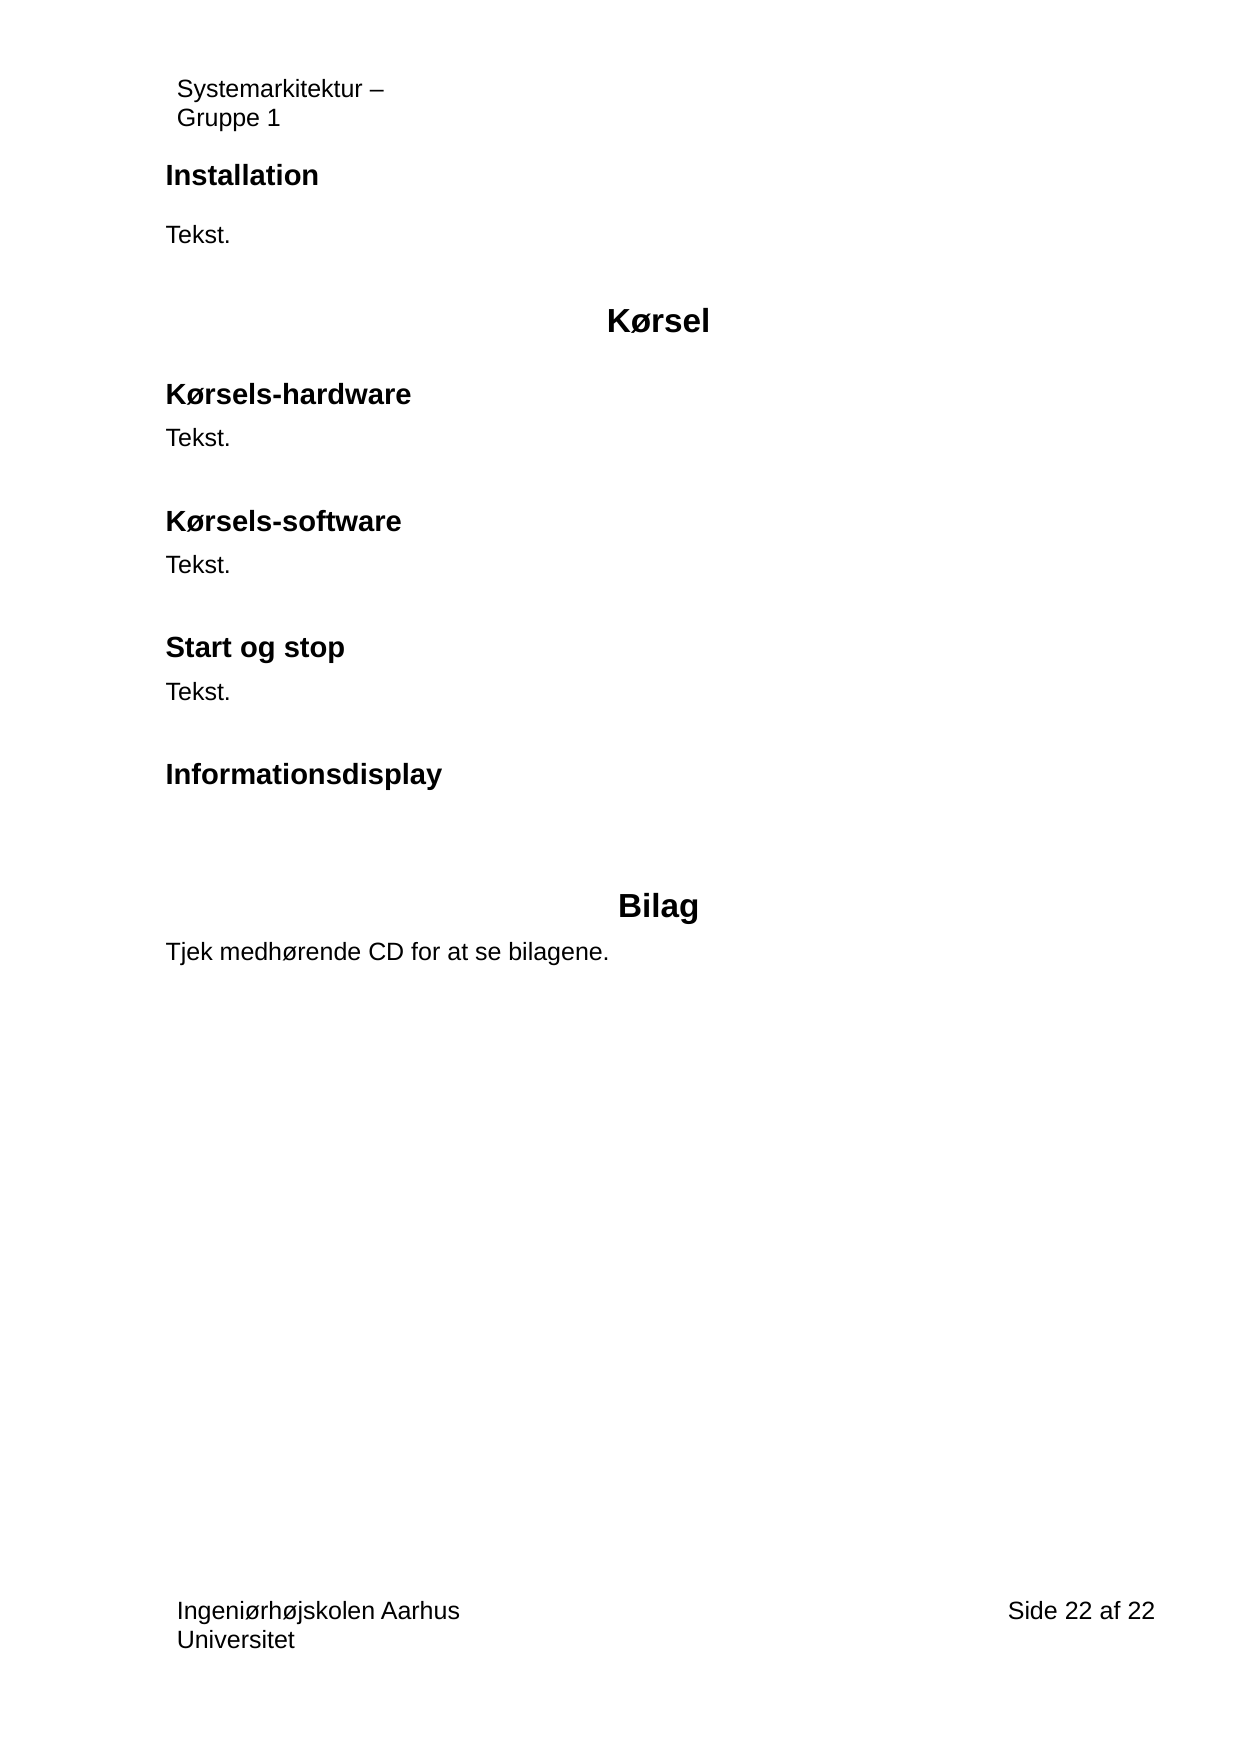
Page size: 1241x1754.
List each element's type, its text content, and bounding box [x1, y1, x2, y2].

subtitle Start og stop [165, 630, 1152, 664]
text Tjek medhørende CD for at se bilagene. [165, 937, 1152, 965]
text Tekst. [165, 676, 1152, 705]
text Tekst. [165, 550, 1152, 578]
subtitle Kørsel [165, 301, 1152, 339]
subtitle Bilag [165, 886, 1152, 924]
text Tekst. [165, 423, 1152, 452]
subtitle Kørsels-hardware [165, 377, 1152, 411]
subtitle Informationsdisplay [165, 757, 1152, 791]
subtitle Installation [165, 158, 1152, 191]
text Tekst. [165, 221, 1152, 249]
subtitle Kørsels-software [165, 504, 1152, 537]
